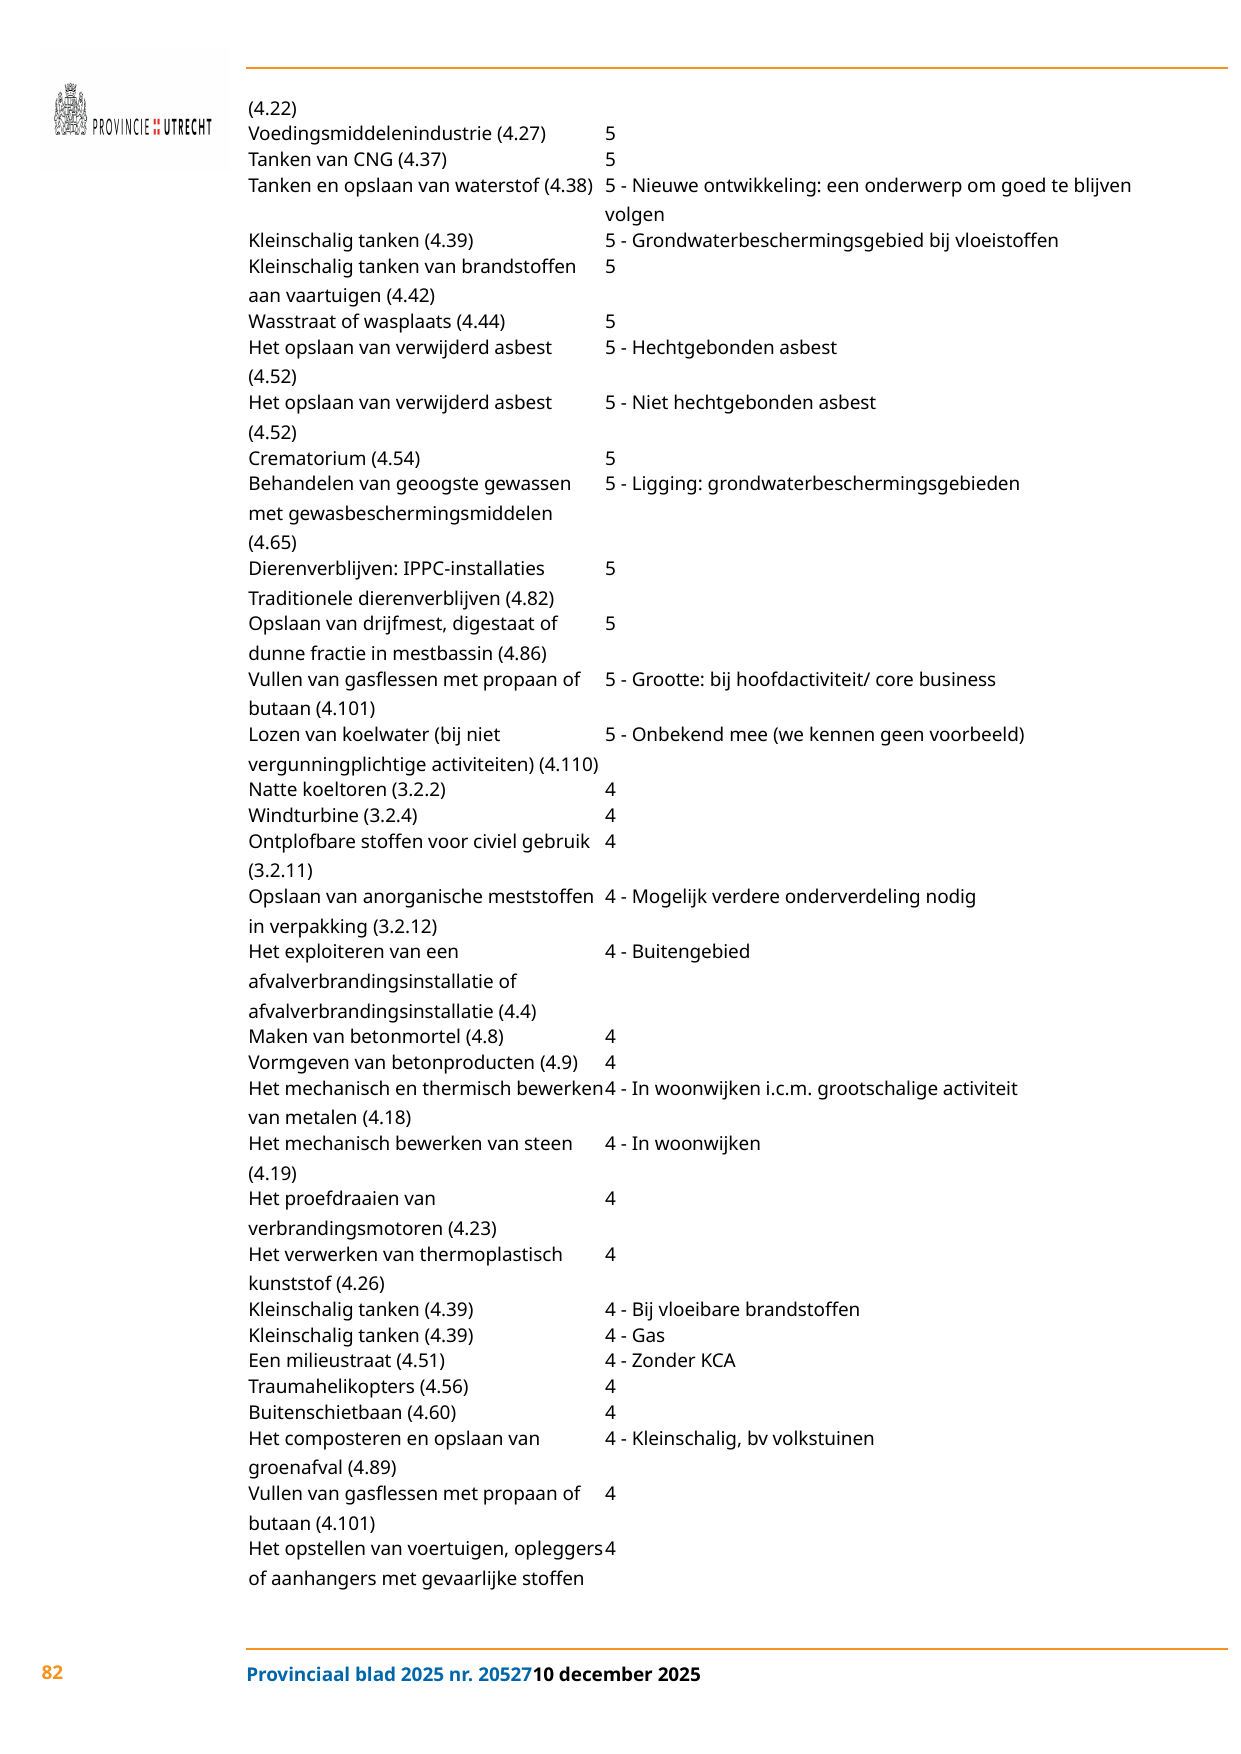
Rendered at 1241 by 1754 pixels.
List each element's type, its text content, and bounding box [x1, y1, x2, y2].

table_cell Het opslaan van verwijderd asbest (4.52) [248, 389, 605, 445]
table_cell 4 - Gas [605, 1322, 1152, 1348]
table_cell 5 [605, 253, 1152, 308]
table_cell Het mechanisch bewerken van steen (4.19) [248, 1130, 605, 1186]
table_cell Het verwerken van thermoplastisch kunststof (4.26) [248, 1241, 605, 1296]
picture [41, 47, 231, 172]
table_cell Ontplofbare stoffen voor civiel gebruik (3.2.11) [248, 828, 605, 883]
table_cell Het opslaan van verwijderd asbest (4.52) [248, 334, 605, 389]
table_cell 4 [605, 1480, 1152, 1536]
table_cell Vormgeven van betonproducten (4.9) [248, 1049, 605, 1075]
table_cell 4 [605, 1241, 1152, 1296]
table_cell Tanken van CNG (4.37) [248, 146, 605, 172]
table_cell Kleinschalig tanken van brandstoffen aan vaartuigen (4.42) [248, 253, 605, 308]
table_cell Lozen van koelwater (bij niet vergunningplichtige activiteiten) (4.110) [248, 721, 605, 777]
table_cell Tanken en opslaan van waterstof (4.38) [248, 172, 605, 227]
table_cell (4.22) [248, 95, 605, 121]
table_cell Een milieustraat (4.51) [248, 1348, 605, 1373]
table_cell 5 [605, 611, 1152, 666]
table_cell 5 [605, 121, 1152, 146]
table_cell Windturbine (3.2.4) [248, 802, 605, 828]
table_cell 5 [605, 555, 1152, 611]
table_cell 4 [605, 802, 1152, 828]
table_cell Opslaan van drijfmest, digestaat of dunne fractie in mestbassin (4.86) [248, 611, 605, 666]
table_cell 4 [605, 1536, 1152, 1591]
table_cell Het composteren en opslaan van groenafval (4.89) [248, 1425, 605, 1480]
table_cell Vullen van gasflessen met propaan of butaan (4.101) [248, 1480, 605, 1536]
table_cell Maken van betonmortel (4.8) [248, 1024, 605, 1049]
table_cell Natte koeltoren (3.2.2) [248, 777, 605, 802]
table_cell 4 - Buitengebied [605, 939, 1152, 1023]
table_cell 4 - In woonwijken [605, 1130, 1152, 1186]
table_cell 5 - Nieuwe ontwikkeling: een onderwerp om goed te blijven volgen [605, 172, 1152, 227]
table_cell Traumahelikopters (4.56) [248, 1374, 605, 1399]
table_cell 4 - Mogelijk verdere onderverdeling nodig [605, 883, 1152, 939]
table_cell Wasstraat of wasplaats (4.44) [248, 308, 605, 334]
table_cell 4 - Zonder KCA [605, 1348, 1152, 1373]
table_cell Vullen van gasflessen met propaan of butaan (4.101) [248, 666, 605, 721]
table_cell 4 [605, 1399, 1152, 1425]
table_cell 4 [605, 828, 1152, 883]
table_cell 4 [605, 777, 1152, 802]
table_cell Kleinschalig tanken (4.39) [248, 1296, 605, 1322]
table_cell Kleinschalig tanken (4.39) [248, 1322, 605, 1348]
table_cell 5 - Ligging: grondwaterbeschermingsgebieden [605, 470, 1152, 555]
table_cell 4 [605, 1049, 1152, 1075]
table_cell Het opstellen van voertuigen, opleggers of aanhangers met gevaarlijke stoffen [248, 1536, 605, 1591]
table_cell Het proefdraaien van verbrandingsmotoren (4.23) [248, 1186, 605, 1241]
table_cell 4 - In woonwijken i.c.m. grootschalige activiteit [605, 1075, 1152, 1130]
table_cell [605, 95, 1152, 121]
table_cell 4 - Bij vloeibare brandstoffen [605, 1296, 1152, 1322]
table_cell Opslaan van anorganische meststoffen in verpakking (3.2.12) [248, 883, 605, 939]
table_cell 4 - Kleinschalig, bv volkstuinen [605, 1425, 1152, 1480]
table_cell Dierenverblijven: IPPC-installaties Traditionele dierenverblijven (4.82) [248, 555, 605, 611]
table_cell 4 [605, 1186, 1152, 1241]
table_cell 5 [605, 308, 1152, 334]
table_cell 5 - Grondwaterbeschermingsgebied bij vloeistoffen [605, 227, 1152, 253]
table_cell Het exploiteren van een afvalverbrandingsinstallatie of afvalverbrandingsinstallatie (4.4) [248, 939, 605, 1023]
table_cell Crematorium (4.54) [248, 445, 605, 470]
table_cell Buitenschietbaan (4.60) [248, 1399, 605, 1425]
table_cell Het mechanisch en thermisch bewerken van metalen (4.18) [248, 1075, 605, 1130]
table_cell 5 - Grootte: bij hoofdactiviteit/ core business [605, 666, 1152, 721]
table_cell Kleinschalig tanken (4.39) [248, 227, 605, 253]
table_cell 4 [605, 1024, 1152, 1049]
table_cell 5 - Niet hechtgebonden asbest [605, 389, 1152, 445]
table_cell 5 - Hechtgebonden asbest [605, 334, 1152, 389]
table_cell 5 [605, 146, 1152, 172]
table_cell Voedingsmiddelenindustrie (4.27) [248, 121, 605, 146]
table_cell Behandelen van geoogste gewassen met gewasbeschermingsmiddelen (4.65) [248, 470, 605, 555]
table_cell 5 [605, 445, 1152, 470]
table_cell 4 [605, 1374, 1152, 1399]
table_cell 5 - Onbekend mee (we kennen geen voorbeeld) [605, 721, 1152, 777]
